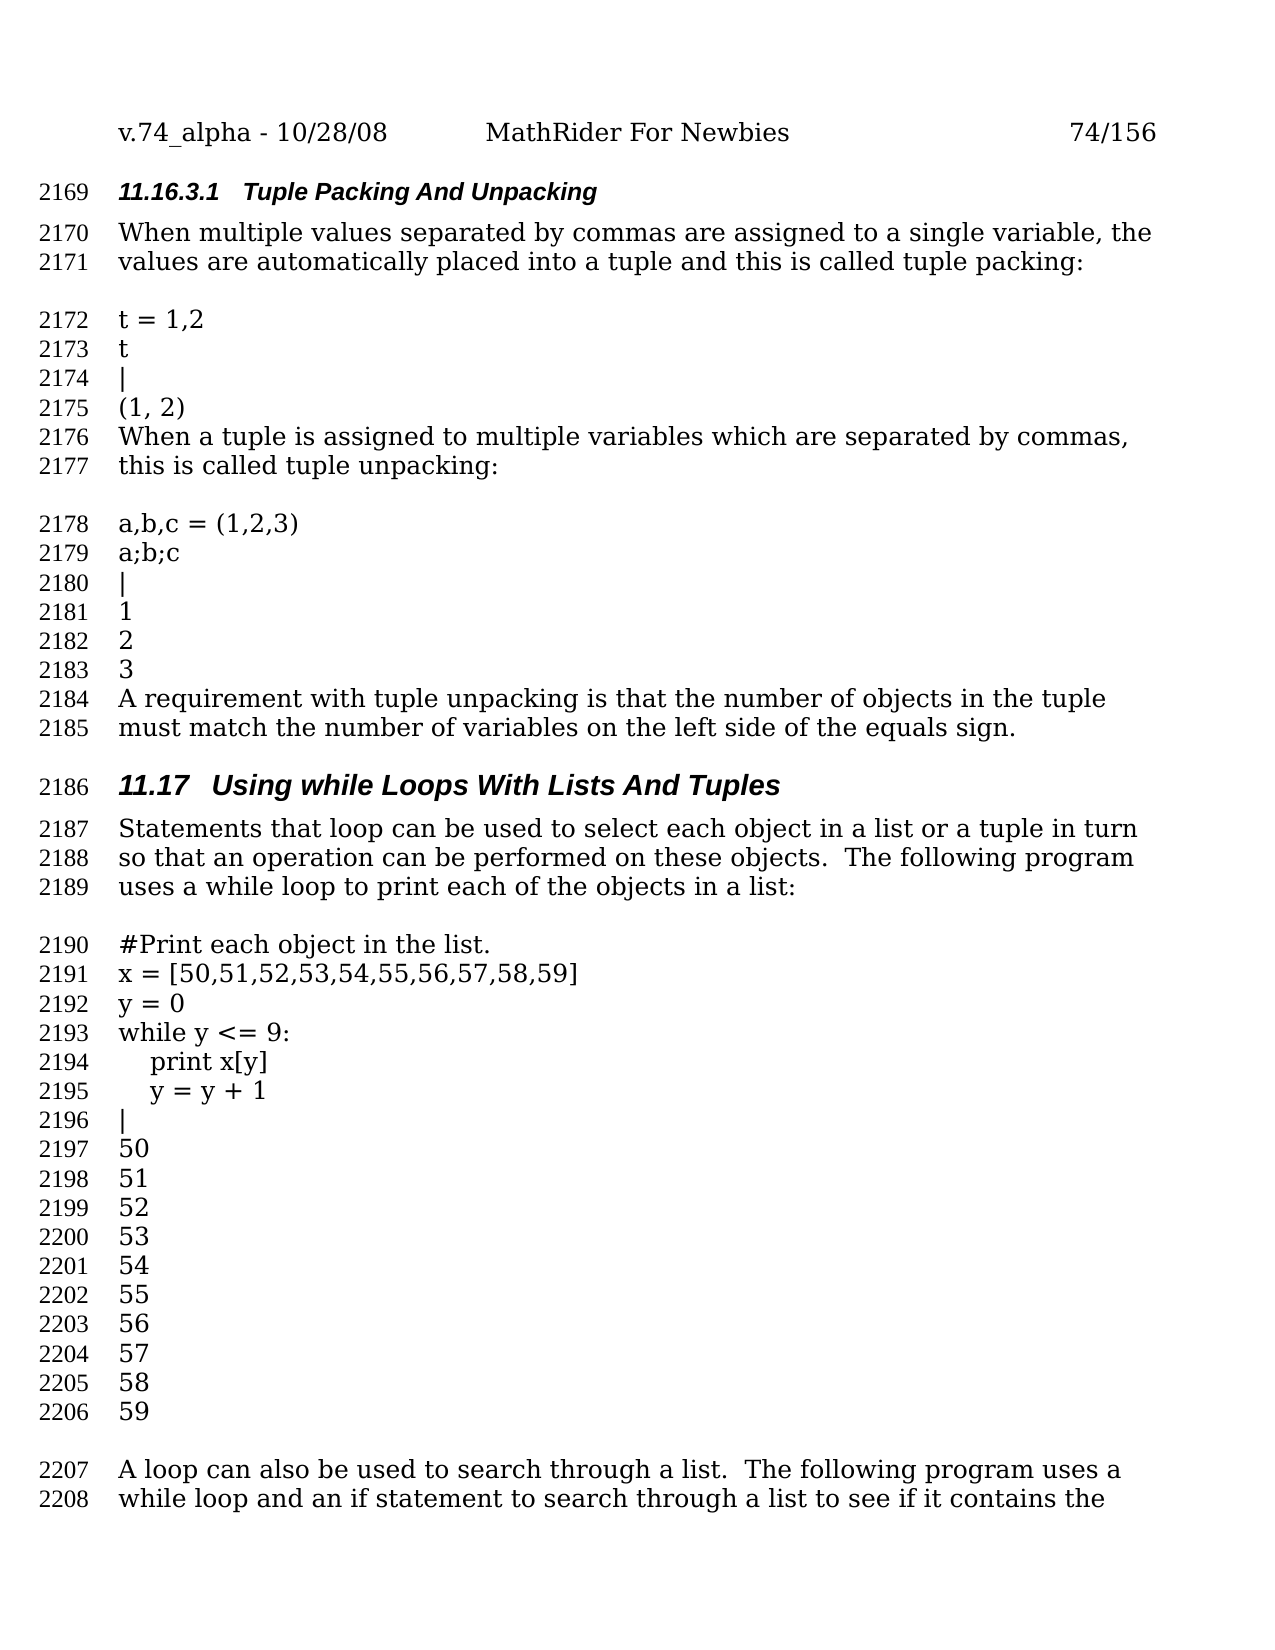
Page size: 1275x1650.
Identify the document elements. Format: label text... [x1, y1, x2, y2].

text 1 [118, 597, 1157, 626]
subtitle Tuple Packing And Unpacking [118, 177, 1157, 205]
text 50 [118, 1135, 1157, 1164]
text 56 [118, 1310, 1157, 1339]
text Statements that loop can be used to select each object in a list or a tuple in turn so that an operation can be performed on these objects. The following program uses a while loop to print each of the objects in a list: [118, 814, 1157, 901]
text 3 [118, 655, 1157, 684]
text t [118, 334, 1157, 364]
text | [118, 568, 1157, 597]
text y = y + 1 [118, 1076, 1157, 1106]
text 58 [118, 1368, 1157, 1397]
text When multiple values separated by commas are assigned to a single variable, the values are automatically placed into a tuple and this is called tuple packing: [118, 218, 1157, 276]
text 52 [118, 1193, 1157, 1222]
text t = 1,2 [118, 305, 1157, 334]
text a;b;c [118, 539, 1157, 568]
text | [118, 1106, 1157, 1135]
text 53 [118, 1222, 1157, 1251]
text When a tuple is assigned to multiple variables which are separated by commas, this is called tuple unpacking: [118, 422, 1157, 480]
text x = [50,51,52,53,54,55,56,57,58,59] [118, 960, 1157, 989]
text | [118, 364, 1157, 393]
text 51 [118, 1164, 1157, 1193]
text a,b,c = (1,2,3) [118, 509, 1157, 539]
text 2 [118, 626, 1157, 655]
text A loop can also be used to search through a list. The following program uses a while loop and an if statement to search through a list to see if it contains the [118, 1456, 1157, 1514]
text while y <= 9: [118, 1018, 1157, 1047]
text 59 [118, 1397, 1157, 1426]
text print x[y] [118, 1047, 1157, 1076]
text A requirement with tuple unpacking is that the number of objects in the tuple must match the number of variables on the left side of the equals sign. [118, 684, 1157, 743]
subtitle Using while Loops With Lists And Tuples [118, 768, 1157, 801]
text 55 [118, 1281, 1157, 1310]
text #Print each object in the list. [118, 931, 1157, 960]
text (1, 2) [118, 393, 1157, 422]
text 54 [118, 1251, 1157, 1281]
text y = 0 [118, 989, 1157, 1018]
text 57 [118, 1339, 1157, 1368]
